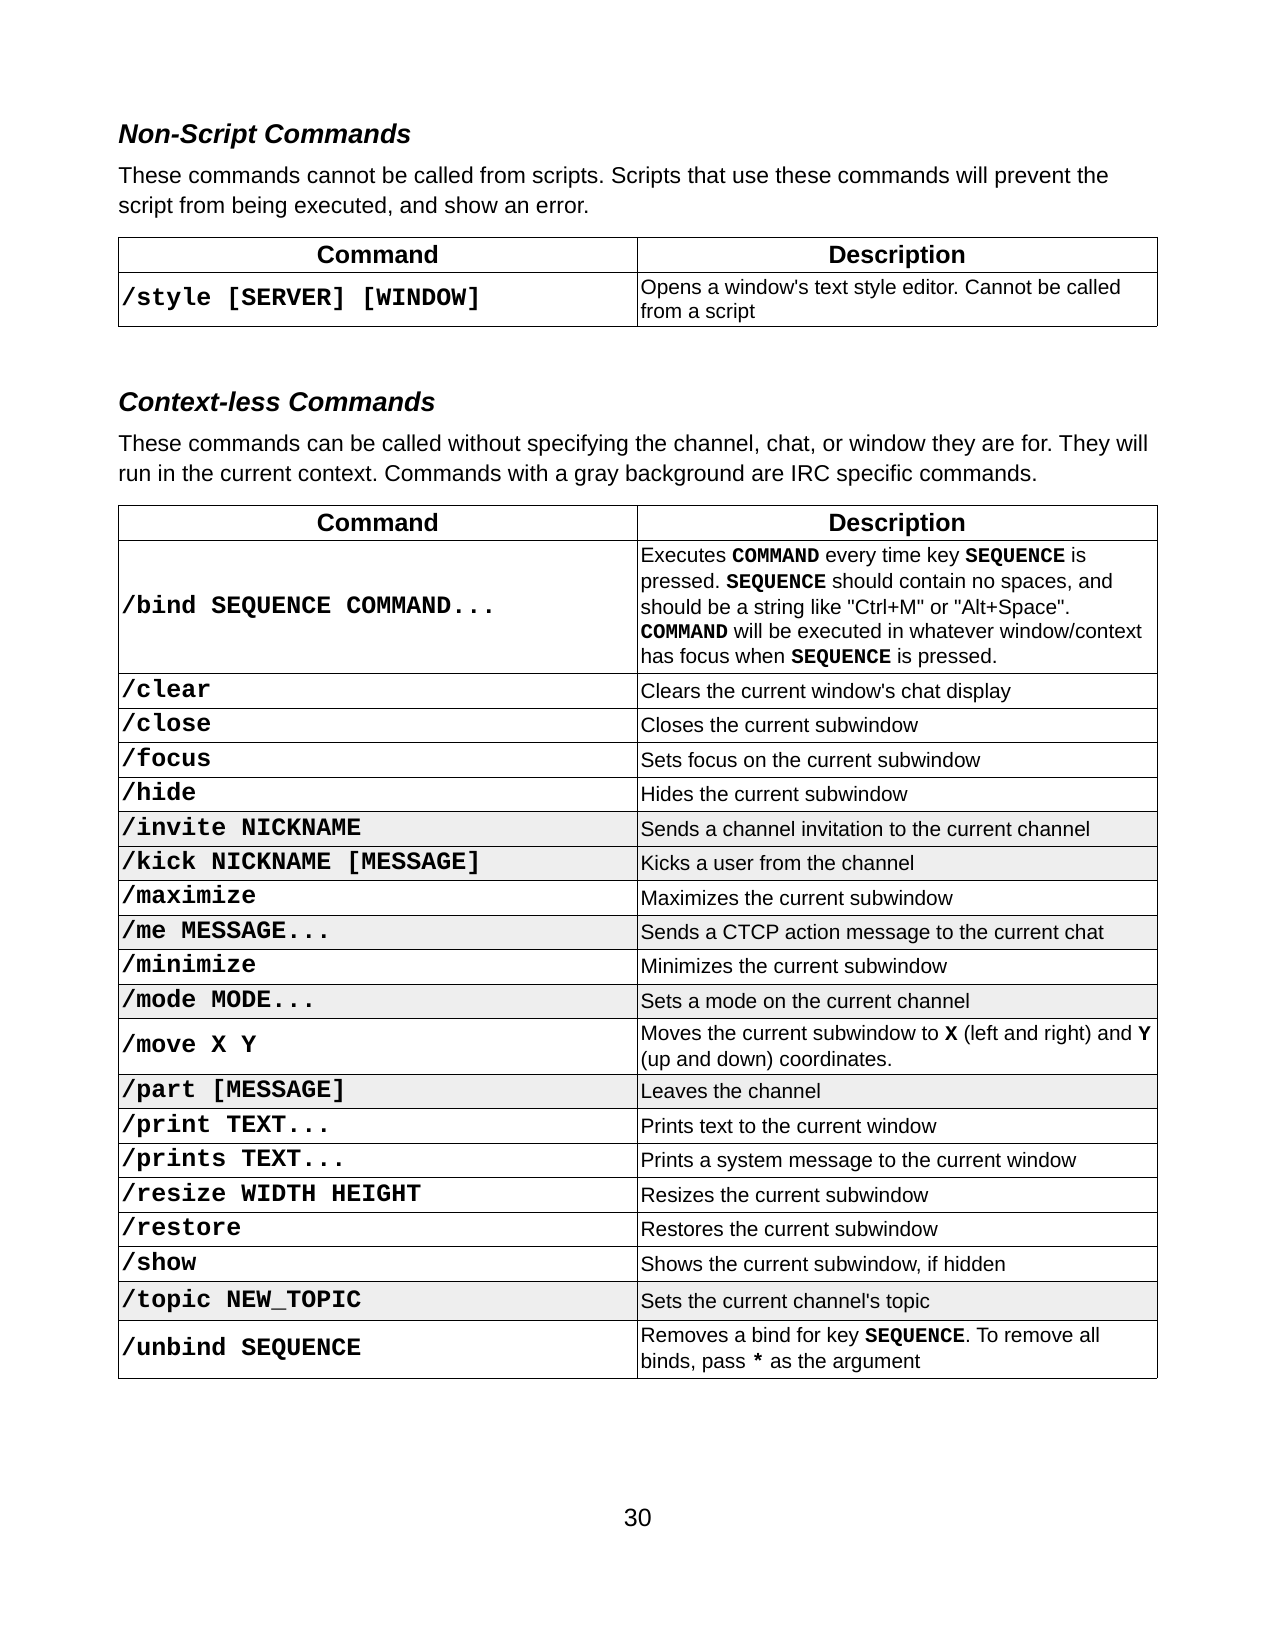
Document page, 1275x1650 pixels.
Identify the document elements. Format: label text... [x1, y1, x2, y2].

table_cell Sends a channel invitation to the current channel [638, 812, 1157, 846]
table_cell /style [SERVER] [WINDOW] [119, 273, 637, 326]
table_cell /restore [119, 1213, 637, 1246]
table_cell /clear [119, 674, 637, 708]
table_cell /minimize [119, 950, 637, 983]
subtitle Non-Script Commands [118, 118, 1157, 149]
table_cell /hide [119, 778, 637, 811]
table_header Description [638, 238, 1157, 272]
table_cell /maximize [119, 881, 637, 914]
table_cell /topic NEW_TOPIC [119, 1282, 637, 1320]
table_cell Sets a mode on the current channel [638, 985, 1157, 1018]
table_cell Executes COMMAND every time key SEQUENCE is pressed. SEQUENCE should contain no spaces, and should be a string like "Ctrl+M" or "Alt+Space". COMMAND will be executed in whatever window/context has focus when SEQUENCE is pressed. [638, 541, 1157, 673]
table_cell Maximizes the current subwindow [638, 881, 1157, 914]
table_cell /kick NICKNAME [MESSAGE] [119, 847, 637, 880]
table_header Description [638, 506, 1157, 540]
table_cell Shows the current subwindow, if hidden [638, 1247, 1157, 1281]
table_cell /bind SEQUENCE COMMAND... [119, 541, 637, 673]
table_cell Prints text to the current window [638, 1109, 1157, 1143]
table_cell /focus [119, 743, 637, 777]
table_cell Closes the current subwindow [638, 709, 1157, 742]
table_cell /invite NICKNAME [119, 812, 637, 846]
table_cell /me MESSAGE... [119, 916, 637, 949]
table_cell Hides the current subwindow [638, 778, 1157, 811]
table_cell Minimizes the current subwindow [638, 950, 1157, 983]
table_header Command [119, 506, 637, 540]
table_cell /show [119, 1247, 637, 1281]
table_cell /resize WIDTH HEIGHT [119, 1178, 637, 1212]
table_cell Kicks a user from the channel [638, 847, 1157, 880]
table_cell /mode MODE... [119, 985, 637, 1018]
table_cell Leaves the channel [638, 1075, 1157, 1108]
table_header Command [119, 238, 637, 272]
table_cell Removes a bind for key SEQUENCE. To remove all binds, pass * as the argument [638, 1321, 1157, 1378]
table_cell /move X Y [119, 1019, 637, 1074]
table_cell Opens a window's text style editor. Cannot be called from a script [638, 273, 1157, 326]
table_cell /print TEXT... [119, 1109, 637, 1143]
table_cell Sends a CTCP action message to the current chat [638, 916, 1157, 949]
subtitle Context-less Commands [118, 386, 1157, 417]
table_cell Resizes the current subwindow [638, 1178, 1157, 1212]
table_cell Restores the current subwindow [638, 1213, 1157, 1246]
table_cell Sets the current channel's topic [638, 1282, 1157, 1320]
table_cell /prints TEXT... [119, 1144, 637, 1177]
text These commands cannot be called from scripts. Scripts that use these commands will prevent the script from being executed, and show an error. [118, 162, 1157, 218]
table_cell /unbind SEQUENCE [119, 1321, 637, 1378]
table_cell Sets focus on the current subwindow [638, 743, 1157, 777]
table_cell Clears the current window's chat display [638, 674, 1157, 708]
table_cell Prints a system message to the current window [638, 1144, 1157, 1177]
table_cell Moves the current subwindow to X (left and right) and Y (up and down) coordinates. [638, 1019, 1157, 1074]
table_cell /close [119, 709, 637, 742]
table_cell /part [MESSAGE] [119, 1075, 637, 1108]
text These commands can be called without specifying the channel, chat, or window they are for. They will run in the current context. Commands with a gray background are IRC specific commands. [118, 430, 1157, 486]
